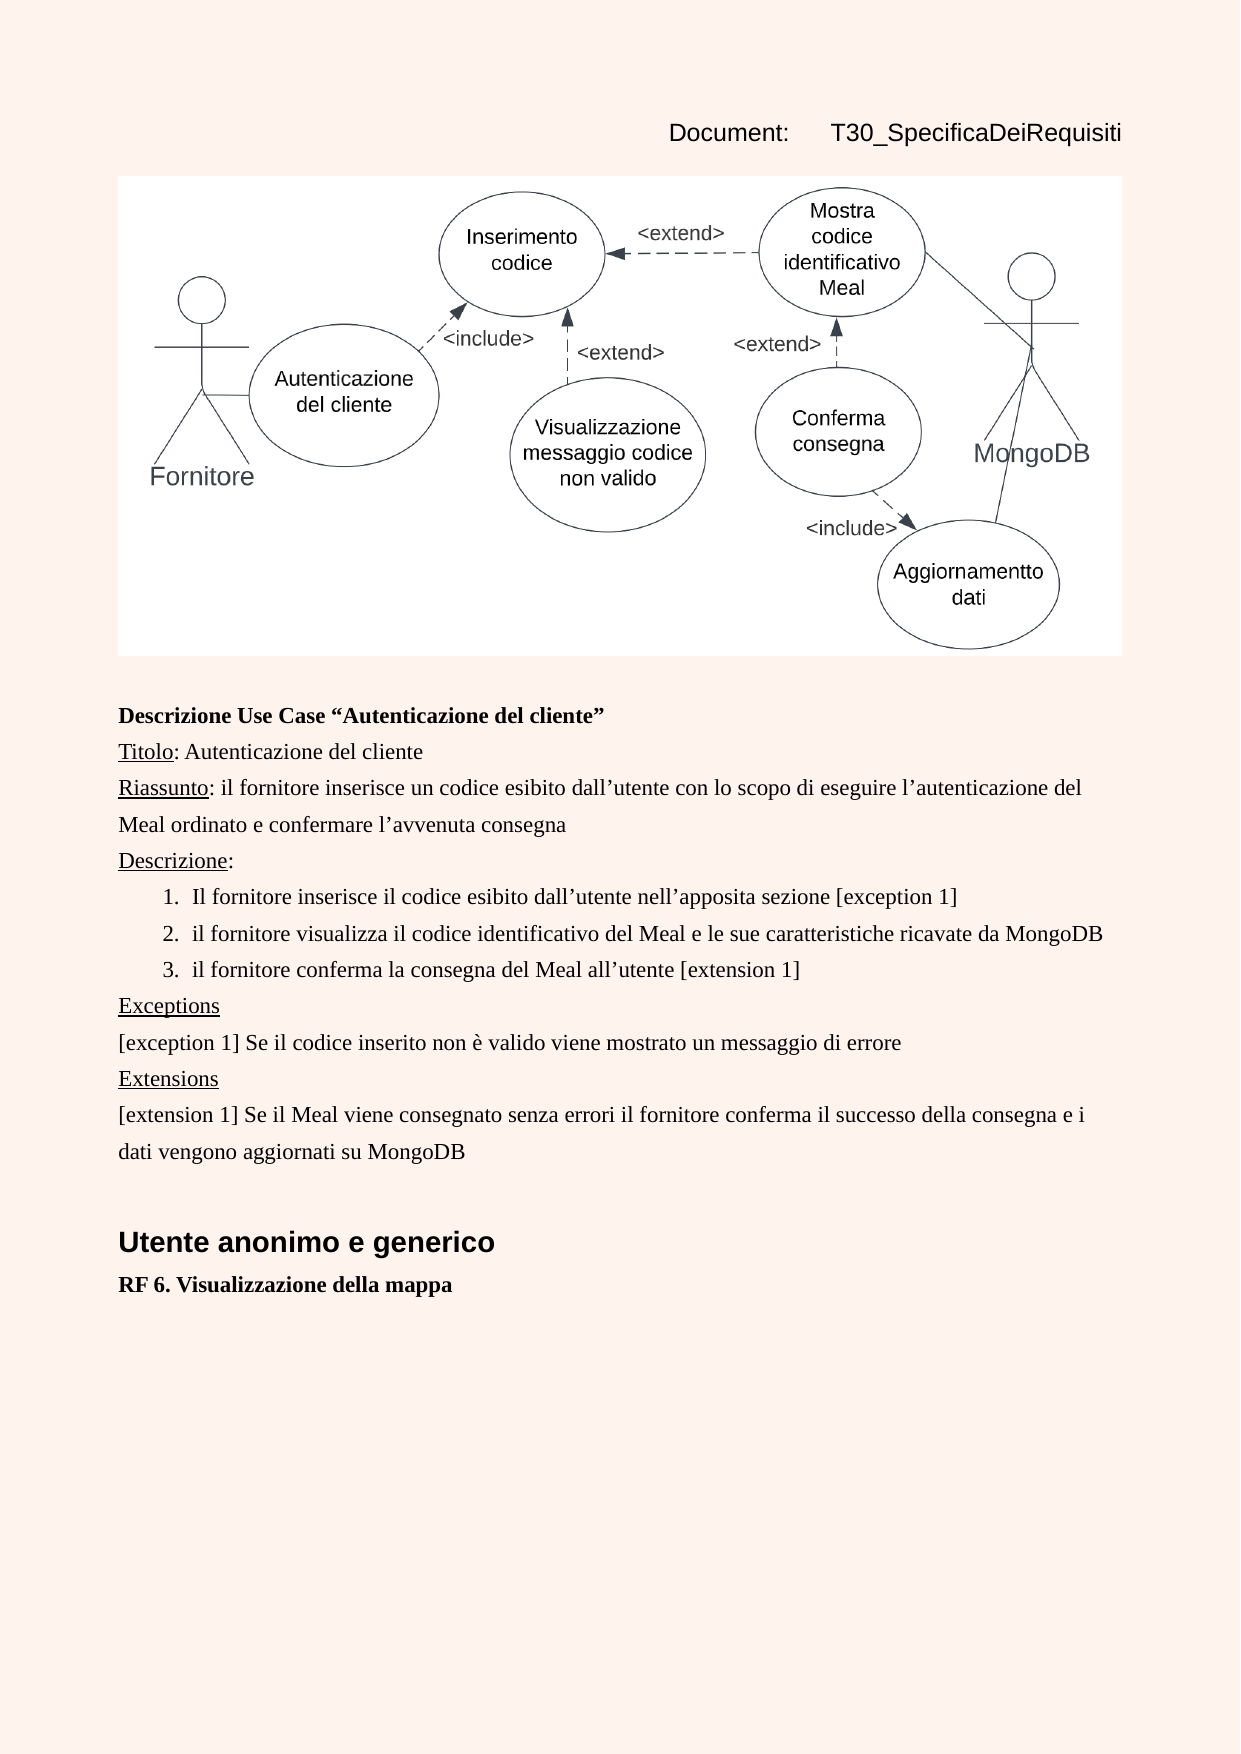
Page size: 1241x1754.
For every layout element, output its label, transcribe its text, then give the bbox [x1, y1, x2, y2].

text [extension 1] Se il Meal viene consegnato senza errori il fornitore conferma il successo della consegna e i dati vengono aggiornati su MongoDB [118, 1102, 1122, 1164]
text [exception 1] Se il codice inserito non è valido viene mostrato un messaggio di errore [118, 1029, 1122, 1055]
text Extensions [118, 1065, 1122, 1092]
list il fornitore visualizza il codice identificativo del Meal e le sue caratteristiche ricavate da MongoDB [162, 920, 1122, 946]
picture [118, 176, 1123, 656]
text Riassunto: il fornitore inserisce un codice esibito dall’utente con lo scopo di eseguire l’autenticazione del Meal ordinato e confermare l’avvenuta consegna [118, 774, 1122, 837]
text RF 6. Visualizzazione della mappa [118, 1271, 1122, 1298]
list il fornitore conferma la consegna del Meal all’utente [extension 1] [162, 956, 1122, 982]
text Descrizione: [118, 847, 1122, 873]
text Exceptions [118, 992, 1122, 1019]
subtitle Utente anonimo e generico [118, 1225, 1122, 1259]
text Titolo: Autenticazione del cliente [118, 738, 1122, 764]
text Descrizione Use Case “Autenticazione del cliente” [118, 702, 1122, 728]
list Il fornitore inserisce il codice esibito dall’utente nell’apposita sezione [exception 1] [162, 883, 1122, 910]
